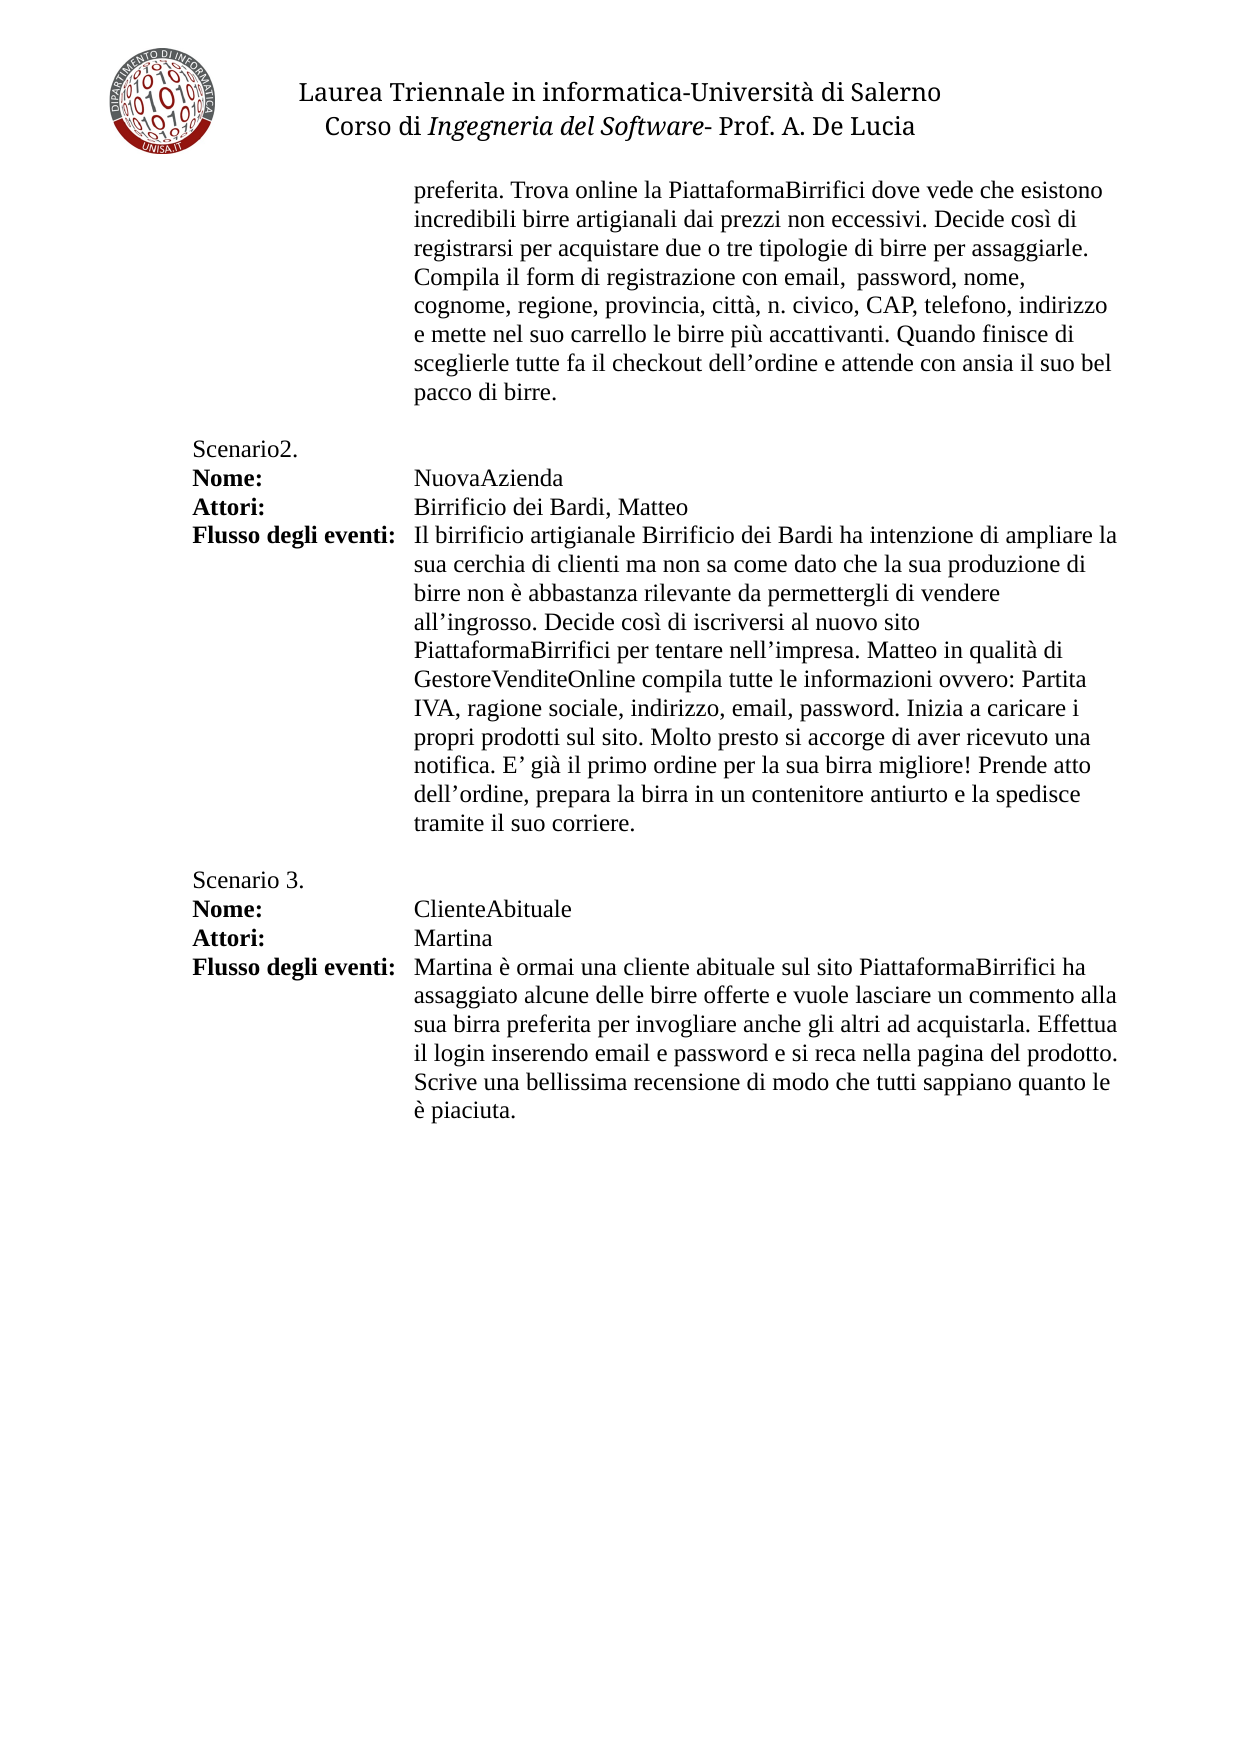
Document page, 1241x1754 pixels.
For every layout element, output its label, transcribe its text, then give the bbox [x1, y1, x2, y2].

text Attori: Martina [118, 923, 1122, 952]
text Nome: NuovaAzienda [118, 463, 1122, 492]
text Scenario 3. [118, 865, 1122, 894]
text Nome: ClienteAbituale [118, 894, 1122, 923]
text Flusso degli eventi: Il birrificio artigianale Birrificio dei Bardi ha intenzione di ampliare la sua cerchia di clienti ma non sa come dato che la sua produzione di birre non è abbastanza rilevante da permettergli di vendere all’ingrosso. Decide così di iscriversi al nuovo sito PiattaformaBirrifici per tentare nell’impresa. Matteo in qualità di GestoreVenditeOnline compila tutte le informazioni ovvero: Partita IVA, ragione sociale, indirizzo, email, password. Inizia a caricare i propri prodotti sul sito. Molto presto si accorge di aver ricevuto una notifica. E’ già il primo ordine per la sua birra migliore! Prende atto dell’ordine, prepara la birra in un contenitore antiurto e la spedisce tramite il suo corriere. [118, 520, 1122, 837]
text preferita. Trova online la PiattaformaBirrifici dove vede che esistono incredibili birre artigianali dai prezzi non eccessivi. Decide così di registrarsi per acquistare due o tre tipologie di birre per assaggiarle. Compila il form di registrazione con email, password, nome, cognome, regione, provincia, città, n. civico, CAP, telefono, indirizzo e mette nel suo carrello le birre più accattivanti. Quando finisce di sceglierle tutte fa il checkout dell’ordine e attende con ansia il suo bel pacco di birre. [118, 175, 1122, 405]
text Flusso degli eventi: Martina è ormai una cliente abituale sul sito PiattaformaBirrifici ha assaggiato alcune delle birre offerte e vuole lasciare un commento alla sua birra preferita per invogliare anche gli altri ad acquistarla. Effettua il login inserendo email e password e si reca nella pagina del prodotto. Scrive una bellissima recensione di modo che tutti sappiano quanto le è piaciuta. [118, 952, 1122, 1124]
text Scenario2. [118, 434, 1122, 463]
picture [109, 48, 215, 154]
text Attori: Birrificio dei Bardi, Matteo [118, 492, 1122, 520]
